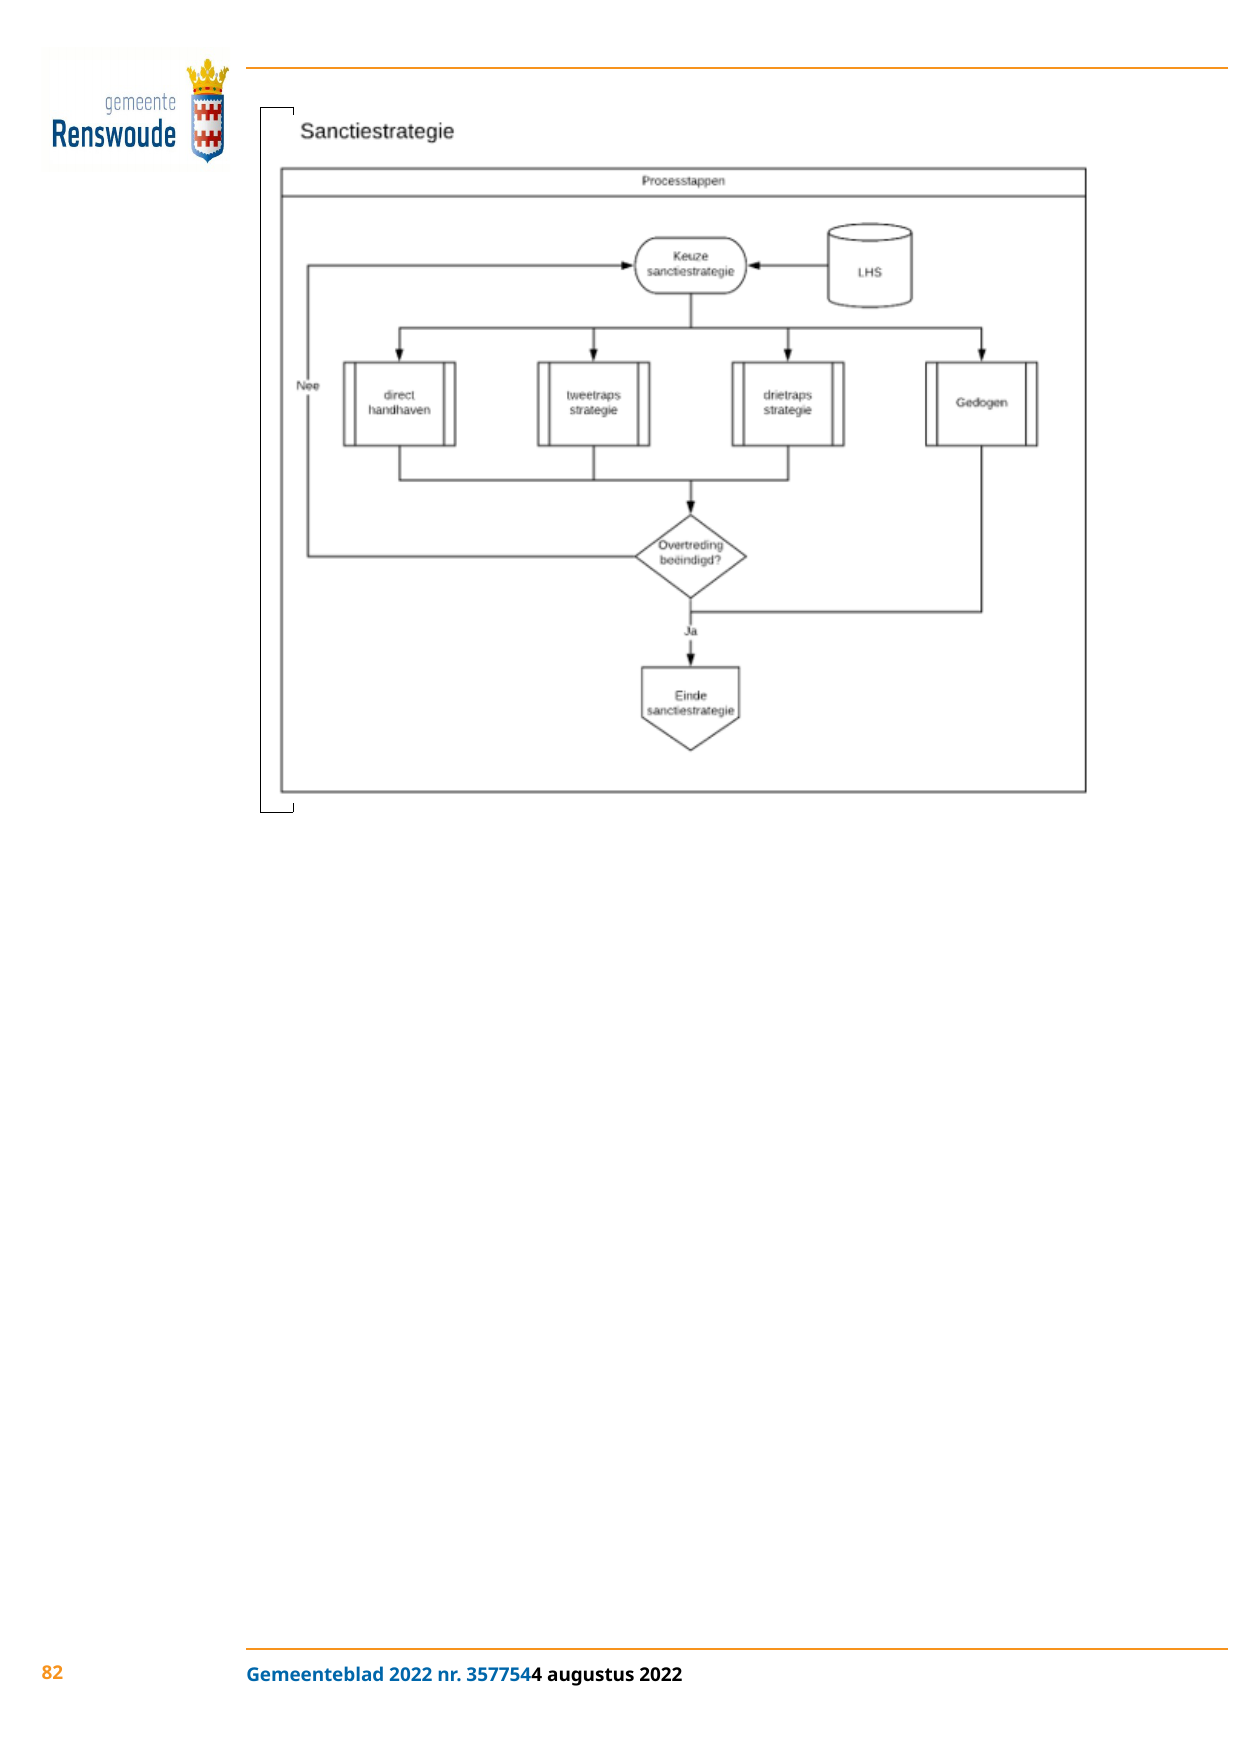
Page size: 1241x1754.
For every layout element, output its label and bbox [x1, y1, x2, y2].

picture [268, 115, 1096, 803]
picture [41, 47, 231, 172]
